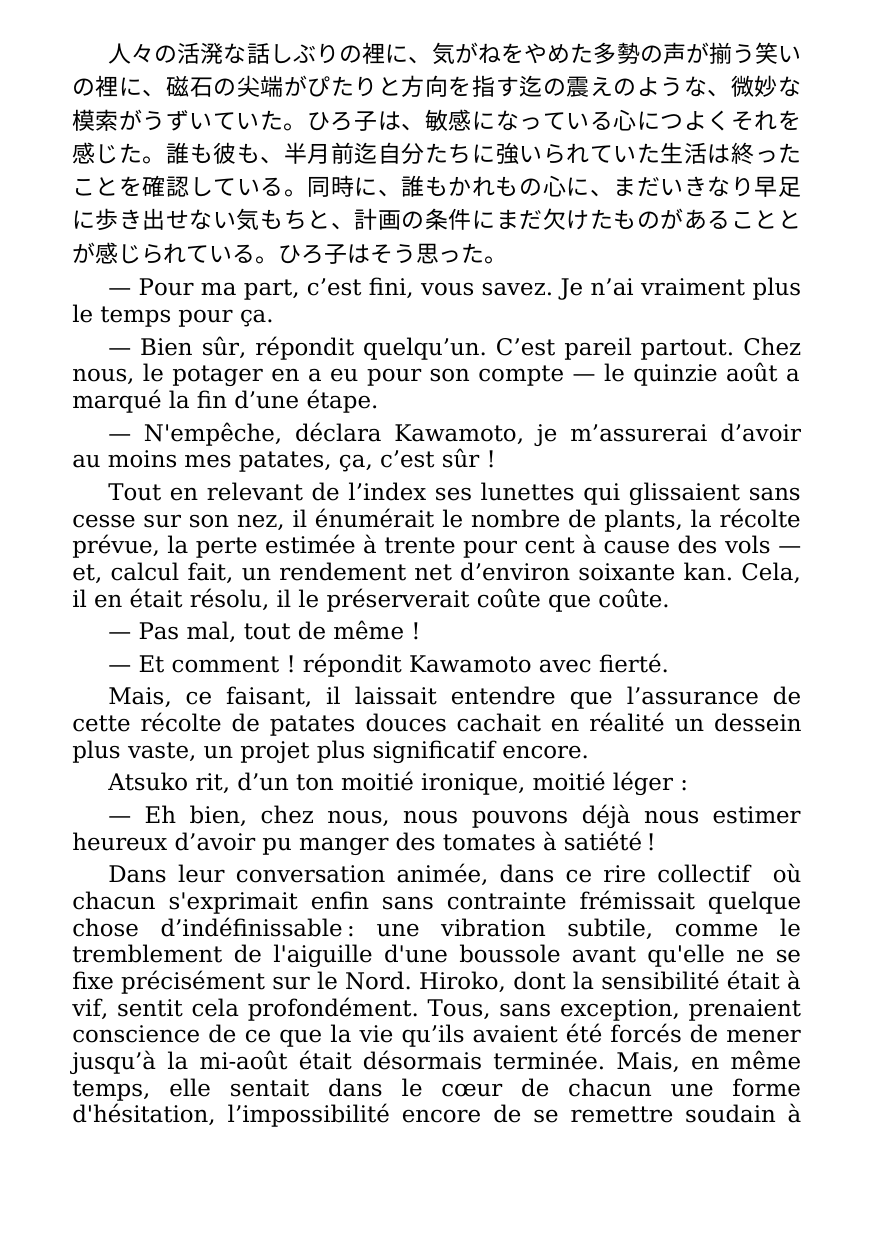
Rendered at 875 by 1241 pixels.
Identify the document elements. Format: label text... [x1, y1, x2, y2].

text — Et comment ! répondit Kawamoto avec fierté. [72, 651, 802, 678]
text Dans leur conversation animée, dans ce rire collectif où chacun s'exprimait enfin sans contrainte frémissait quelque chose d’indéfinissable : une vibration subtile, comme le tremblement de l'aiguille d'une boussole avant qu'elle ne se fixe précisément sur le Nord. Hiroko, dont la sensibilité était à vif, sentit cela profondément. Tous, sans exception, prenaient conscience de ce que la vie qu’ils avaient été forcés de mener jusqu’à la mi-août était désormais terminée. Mais, en même temps, elle sentait dans le cœur de chacun une forme d'hésitation, l’impossibilité encore de se remettre soudain à [72, 861, 802, 1128]
text Tout en relevant de l’index ses lunettes qui glissaient sans cesse sur son nez, il énumérait le nombre de plants, la récolte prévue, la perte estimée à trente pour cent à cause des vols — et, calcul fait, un rendement net d’environ soixante kan. Cela, il en était résolu, il le préserverait coûte que coûte. [72, 479, 802, 612]
text Mais, ce faisant, il laissait entendre que l’assurance de cette récolte de patates douces cachait en réalité un dessein plus vaste, un projet plus significatif encore. [72, 683, 802, 763]
text — Pas mal, tout de même ! [72, 618, 802, 645]
text — Eh bien, chez nous, nous pouvons déjà nous estimer heureux d’avoir pu manger des tomates à satiété ! [72, 802, 802, 855]
text — Pour ma part, c’est fini, vous savez. Je n’ai vraiment plus le temps pour ça. [72, 274, 802, 328]
text 人々の活溌な話しぶりの裡に、気がねをやめた多勢の声が揃う笑いの裡に、磁石の尖端がぴたりと方向を指す迄の震えのような、微妙な模索がうずいていた。ひろ子は、敏感になっている心につよくそれを感じた。誰も彼も、半月前迄自分たちに強いられていた生活は終ったことを確認している。同時に、誰もかれもの心に、まだいきなり早足に歩き出せない気もちと、計画の条件にまだ欠けたものがあることとが感じられている。ひろ子はそう思った。 [72, 36, 802, 269]
text — N'empêche, déclara Kawamoto, je m’assurerai d’avoir au moins mes patates, ça, c’est sûr ! [72, 420, 802, 473]
text Atsuko rit, d’un ton moitié ironique, moitié léger : [72, 769, 802, 796]
text — Bien sûr, répondit quelqu’un. C’est pareil partout. Chez nous, le potager en a eu pour son compte — le quinzie août a marqué la fin d’une étape. [72, 334, 802, 414]
